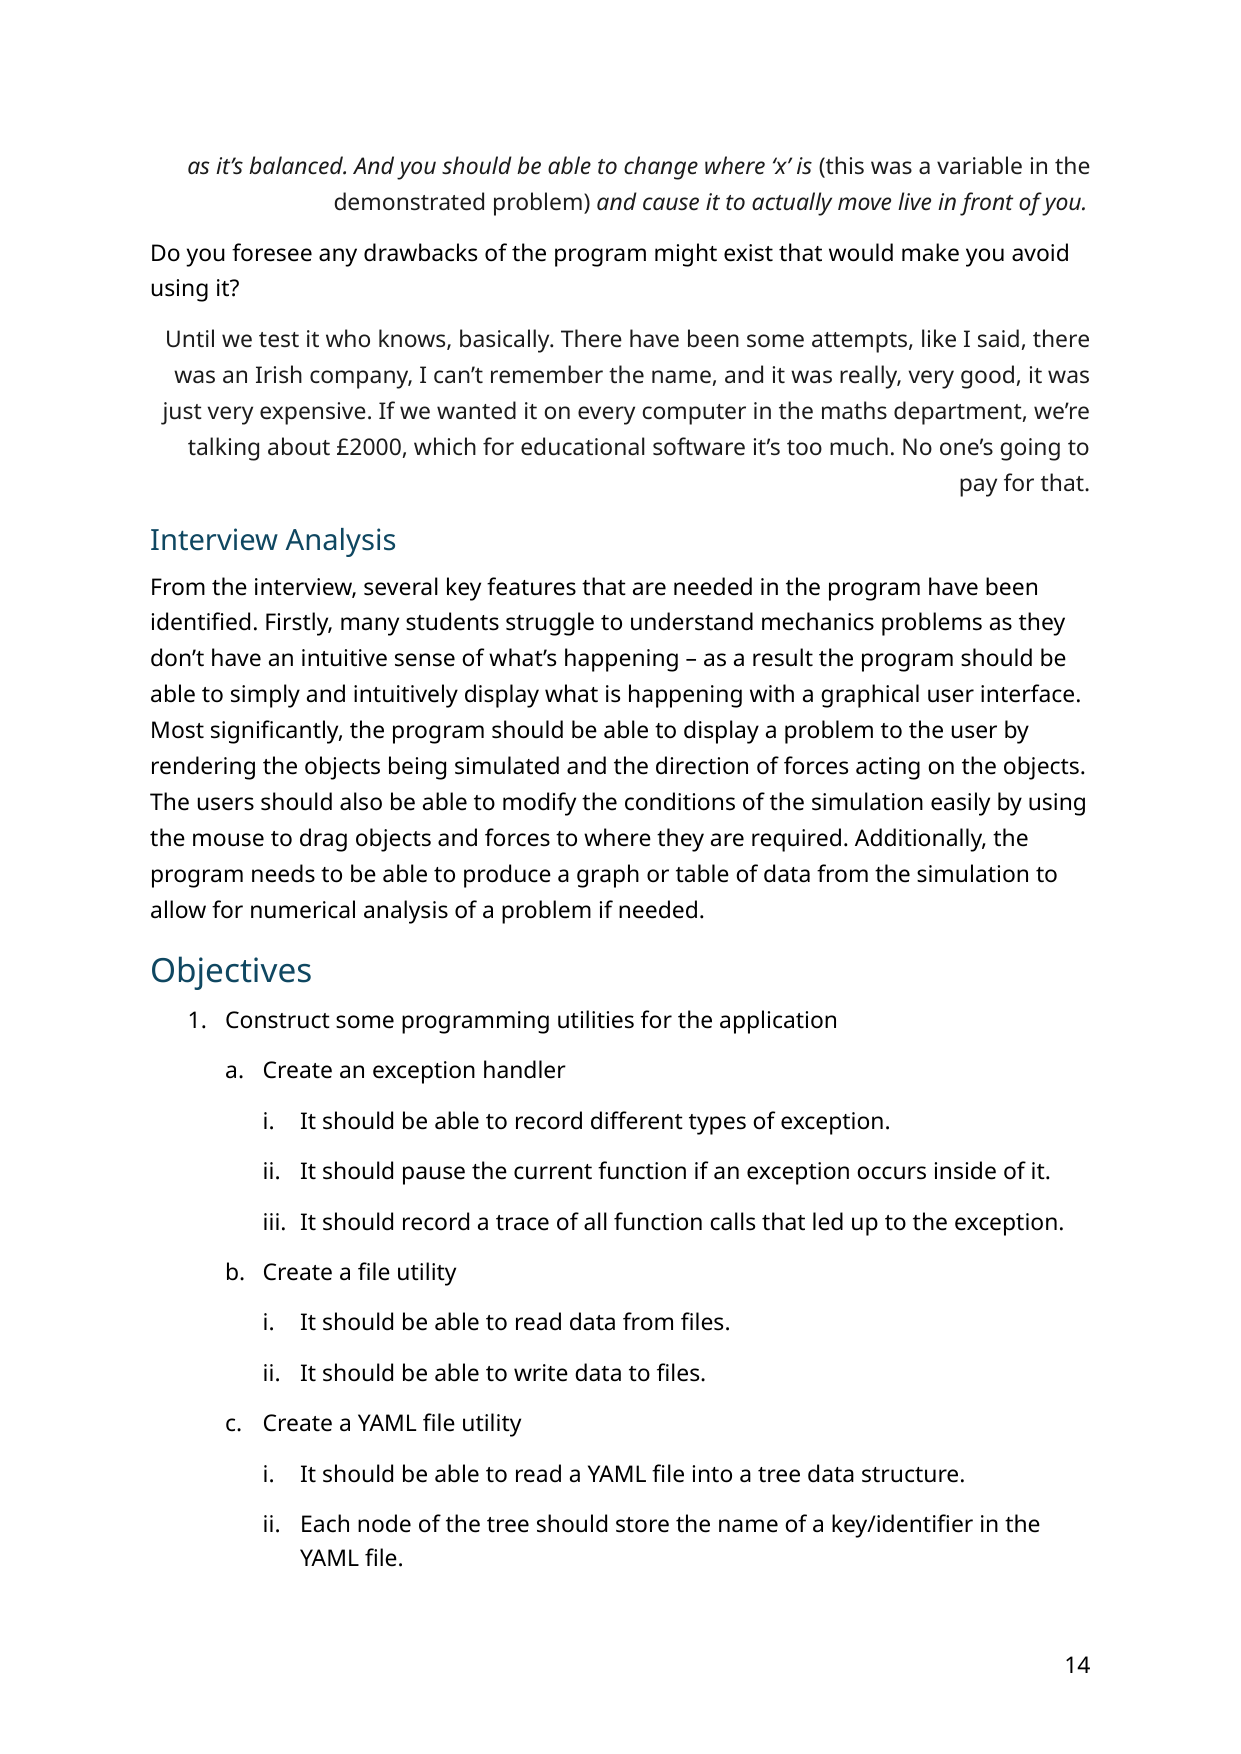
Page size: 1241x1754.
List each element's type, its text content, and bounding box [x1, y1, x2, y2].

list Create an exception handler [225, 1054, 1090, 1085]
list It should be able to write data to files. [262, 1357, 1090, 1388]
list Create a file utility [225, 1256, 1090, 1287]
subtitle Interview Analysis [150, 519, 1090, 559]
list It should record a trace of all function calls that led up to the exception. [262, 1205, 1090, 1237]
list Construct some programming utilities for the application [187, 1004, 1090, 1035]
subtitle Objectives [150, 946, 1090, 992]
list It should be able to record different types of exception. [262, 1104, 1090, 1136]
text Until we test it who knows, basically. There have been some attempts, like I said, there was an Irish company, I can’t remember the name, and it was really, very good, it was just very expensive. If we wanted it on every computer in the maths department, we’re talking about £2000, which for educational software it’s too much. No one’s going to pay for that. [150, 323, 1090, 498]
list It should be able to read a YAML file into a tree data structure. [262, 1457, 1090, 1489]
list Each node of the tree should store the name of a key/identifier in the YAML file. [262, 1508, 1090, 1573]
list It should pause the current function if an exception occurs inside of it. [262, 1155, 1090, 1186]
list Create a YAML file utility [225, 1407, 1090, 1438]
text as it’s balanced. And you should be able to change where ‘x’ is (this was a variable in the demonstrated problem) and cause it to actually move live in front of you. [150, 150, 1090, 217]
text Do you foresee any drawbacks of the program might exist that would make you avoid using it? [150, 236, 1090, 304]
list It should be able to read data from files. [262, 1306, 1090, 1337]
text From the interview, several key features that are needed in the program have been identified. Firstly, many students struggle to understand mechanics problems as they don’t have an intuitive sense of what’s happening – as a result the program should be able to simply and intuitively display what is happening with a graphical user interface. Most significantly, the program should be able to display a problem to the user by rendering the objects being simulated and the direction of forces acting on the objects. The users should also be able to modify the conditions of the simulation easily by using the mouse to drag objects and forces to where they are required. Additionally, the program needs to be able to produce a graph or table of data from the simulation to allow for numerical analysis of a problem if needed. [150, 570, 1090, 925]
